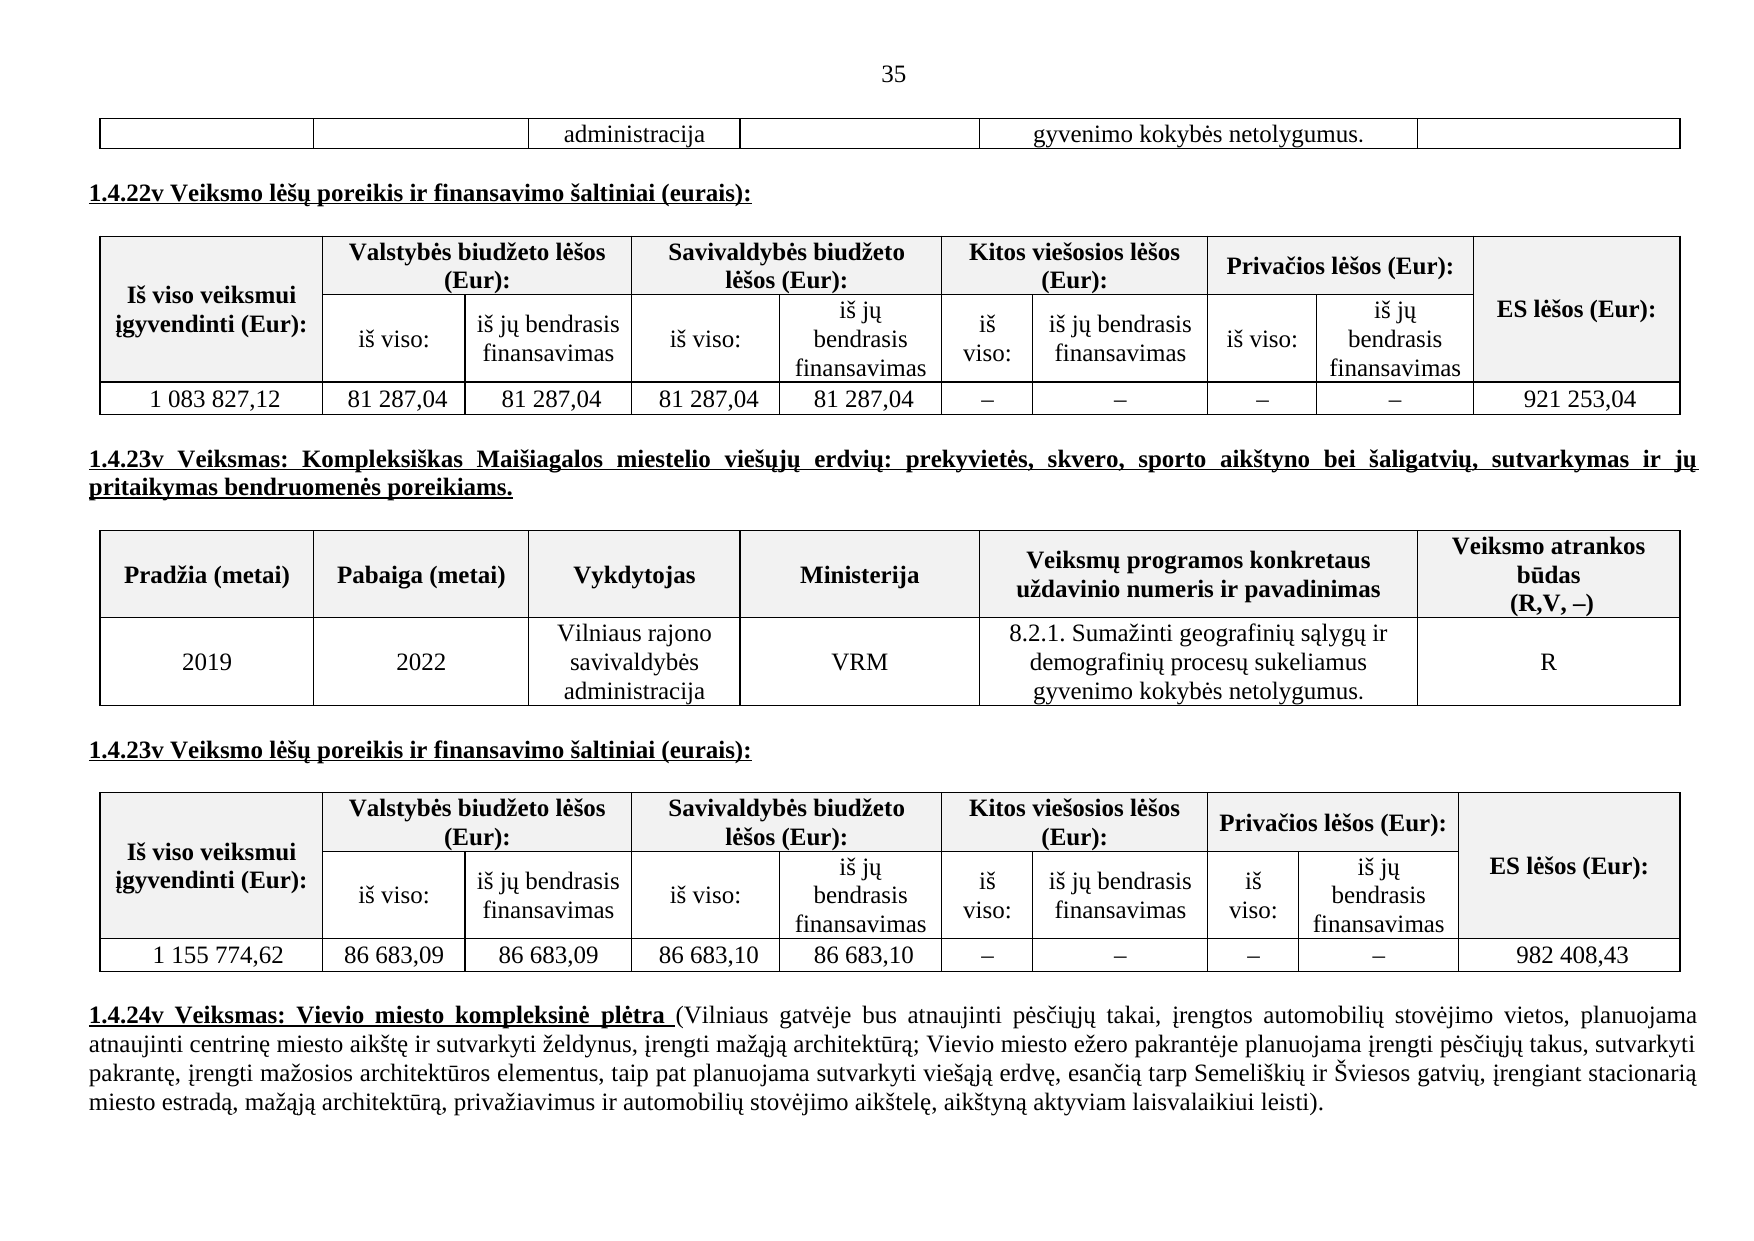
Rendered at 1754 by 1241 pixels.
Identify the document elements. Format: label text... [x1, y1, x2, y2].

table_cell iš viso: [632, 852, 779, 938]
table_cell – [1317, 383, 1473, 414]
table_header Veiksmų programos konkretaus uždavinio numeris ir pavadinimas [980, 531, 1417, 617]
table_cell 86 683,09 [323, 939, 464, 971]
table_header Iš viso veiksmui įgyvendinti (Eur): [101, 237, 322, 381]
text 1.4.23v Veiksmas: Kompleksiškas Maišiagalos miestelio viešųjų erdvių: prekyvietės, skvero, sporto aikštyno bei šaligatvių, sutvarkymas ir jų [89, 444, 1698, 469]
table_cell iš jų bendrasis finansavimas [1033, 295, 1207, 381]
table_header Vykdytojas [529, 531, 739, 617]
table_cell – [942, 383, 1032, 414]
table_cell [314, 119, 528, 148]
table_cell R [1418, 618, 1679, 705]
table_header Valstybės biudžeto lėšos (Eur): [323, 237, 631, 294]
table_cell iš viso: [632, 295, 779, 381]
table_cell iš viso: [942, 852, 1032, 938]
table_cell iš jų bendrasis finansavimas [466, 852, 631, 938]
table_cell 2022 [314, 618, 528, 705]
table_cell – [1033, 939, 1207, 971]
table_cell Vilniaus rajono savivaldybės administracija [529, 618, 739, 705]
table_cell iš viso: [323, 852, 464, 938]
table_header Kitos viešosios lėšos (Eur): [942, 793, 1207, 851]
table_cell [1418, 119, 1679, 148]
table_header Privačios lėšos (Eur): [1208, 793, 1458, 851]
table_cell 2019 [101, 618, 313, 705]
table_header Ministerija [741, 531, 979, 617]
table_header Kitos viešosios lėšos (Eur): [942, 237, 1207, 294]
table_cell iš viso: [1208, 295, 1316, 381]
table_cell – [1208, 383, 1316, 414]
table_cell iš jų bendrasis finansavimas [1033, 852, 1207, 938]
table_cell iš jų bendrasis finansavimas [780, 852, 941, 938]
table_header Privačios lėšos (Eur): [1208, 237, 1473, 294]
table_header Pabaiga (metai) [314, 531, 528, 617]
text pritaikymas bendruomenės poreikiams. [89, 470, 1698, 501]
table_cell iš jų bendrasis finansavimas [1317, 295, 1473, 381]
table_cell iš viso: [1208, 852, 1298, 938]
table_cell gyvenimo kokybės netolygumus. [980, 119, 1417, 148]
table_cell – [942, 939, 1032, 971]
table_cell [741, 119, 979, 148]
table_cell 81 287,04 [466, 383, 631, 414]
table_cell [101, 119, 313, 148]
table_header Pradžia (metai) [101, 531, 313, 617]
table_cell 8.2.1. Sumažinti geografinių sąlygų ir demografinių procesų sukeliamus gyvenimo kokybės netolygumus. [980, 618, 1417, 705]
table_cell 81 287,04 [323, 383, 464, 414]
table_cell 86 683,10 [780, 939, 941, 971]
text 1.4.24v Veiksmas: Vievio miesto kompleksinė plėtra (Vilniaus gatvėje bus atnaujinti pėsčiųjų takai, įrengtos automobilių stovėjimo vietos, planuojama atnaujinti centrinę miesto aikštę ir sutvarkyti želdynus, įrengti mažąją architektūrą; Vievio miesto ežero pakrantėje planuojama įrengti pėsčiųjų takus, sutvarkyti pakrantę, įrengti mažosios architektūros elementus, taip pat planuojama sutvarkyti viešąją erdvę, esančią tarp Semeliškių ir Šviesos gatvių, įrengiant stacionarią miesto estradą, mažąją architektūrą, privažiavimus ir automobilių stovėjimo aikštelę, aikštyną aktyviam laisvalaikiui leisti). [89, 1000, 1698, 1115]
table_cell 81 287,04 [780, 383, 941, 414]
text 1.4.22v Veiksmo lėšų poreikis ir finansavimo šaltiniai (eurais): [89, 178, 1698, 207]
table_cell 921 253,04 [1474, 383, 1679, 414]
table_header Iš viso veiksmui įgyvendinti (Eur): [101, 793, 322, 938]
text 1.4.23v Veiksmo lėšų poreikis ir finansavimo šaltiniai (eurais): [89, 735, 1698, 763]
table_cell iš jų bendrasis finansavimas [466, 295, 631, 381]
table_cell 81 287,04 [632, 383, 779, 414]
table_cell – [1208, 939, 1298, 971]
table_cell – [1299, 939, 1458, 971]
table_header Savivaldybės biudžeto lėšos (Eur): [632, 793, 941, 851]
table_header ES lėšos (Eur): [1474, 237, 1679, 381]
table_cell iš jų bendrasis finansavimas [780, 295, 941, 381]
table_header ES lėšos (Eur): [1459, 793, 1679, 938]
table_cell VRM [741, 618, 979, 705]
table_cell iš viso: [942, 295, 1032, 381]
table_cell 1 083 827,12 [101, 383, 322, 414]
table_header Veiksmo atrankos būdas (R,V, –) [1418, 531, 1679, 617]
table_cell – [1033, 383, 1207, 414]
table_cell 982 408,43 [1459, 939, 1679, 971]
table_cell 86 683,10 [632, 939, 779, 971]
table_cell iš viso: [323, 295, 464, 381]
table_header Valstybės biudžeto lėšos (Eur): [323, 793, 631, 851]
table_header Savivaldybės biudžeto lėšos (Eur): [632, 237, 941, 294]
table_cell administracija [529, 119, 739, 148]
table_cell iš jų bendrasis finansavimas [1299, 852, 1458, 938]
table_cell 86 683,09 [466, 939, 631, 971]
table_cell 1 155 774,62 [101, 939, 322, 971]
